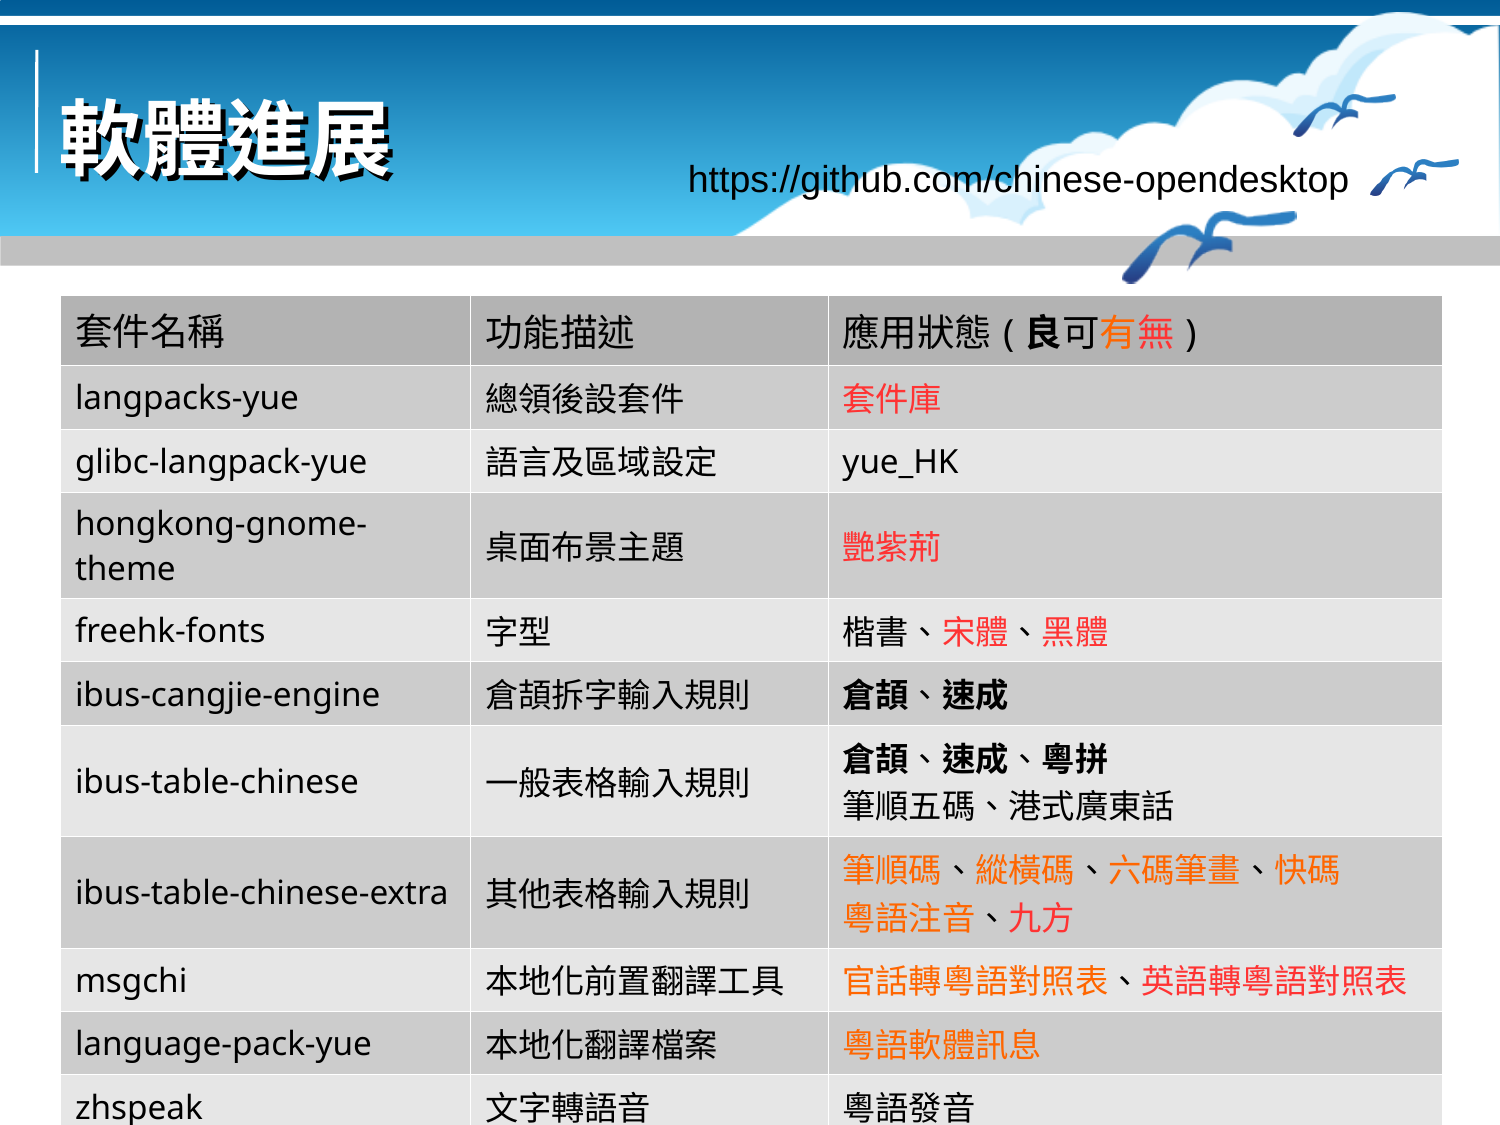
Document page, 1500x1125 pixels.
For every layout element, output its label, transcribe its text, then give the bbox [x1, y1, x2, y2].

table_cell msgchi [61, 949, 470, 1011]
table_cell 筆順碼、縱橫碼、六碼筆畫、快碼 粵語注音、九方 [829, 837, 1442, 948]
table_cell zhspeak [61, 1075, 470, 1125]
table_header 應用狀態(良可有無) [829, 296, 1442, 365]
table_header 套件名稱 [61, 296, 470, 365]
table_cell ibus-cangjie-engine [61, 662, 470, 725]
table_cell hongkong-gnome-theme [61, 493, 470, 598]
table_cell glibc-langpack-yue [61, 430, 470, 492]
table_cell 桌面布景主題 [471, 493, 828, 598]
table_cell 套件庫 [829, 366, 1442, 429]
table_cell 楷書、宋體、黑體 [829, 599, 1442, 661]
table_cell 本地化翻譯檔案 [471, 1012, 828, 1074]
table_cell 一般表格輸入規則 [471, 726, 828, 836]
table_cell 粵語發音 [829, 1075, 1442, 1125]
picture [730, 12, 1500, 284]
table_cell 倉頡拆字輸入規則 [471, 662, 828, 725]
table_cell 官話轉粵語對照表、英語轉粵語對照表 [829, 949, 1442, 1011]
table_cell language-pack-yue [61, 1012, 470, 1074]
table_cell 艷紫荊 [829, 493, 1442, 598]
table_cell yue_HK [829, 430, 1442, 492]
table_cell 本地化前置翻譯工具 [471, 949, 828, 1011]
table_header 功能描述 [471, 296, 828, 365]
table_cell 倉頡、速成 [829, 662, 1442, 725]
table_cell 語言及區域設定 [471, 430, 828, 492]
table_cell zhspeak [133, 1103, 143, 1117]
table_cell 其他表格輸入規則 [471, 837, 828, 948]
table_cell freehk-fonts [61, 599, 470, 661]
table_cell ibus-table-chinese [61, 726, 470, 836]
table_cell 字型 [471, 599, 828, 661]
table_cell 粵語軟體訊息 [829, 1012, 1442, 1074]
table_cell 文字轉語音 [471, 1075, 828, 1125]
table_cell ibus-table-chinese-extra [61, 837, 470, 948]
text_box https://github.com/chinese-opendesktop [673, 153, 1382, 220]
table_cell langpacks-yue [61, 366, 470, 429]
title 軟體進展 [59, 86, 1465, 186]
table_cell 總領後設套件 [471, 366, 828, 429]
table_cell 倉頡、速成、粵拼 筆順五碼、港式廣東話 [829, 726, 1442, 836]
